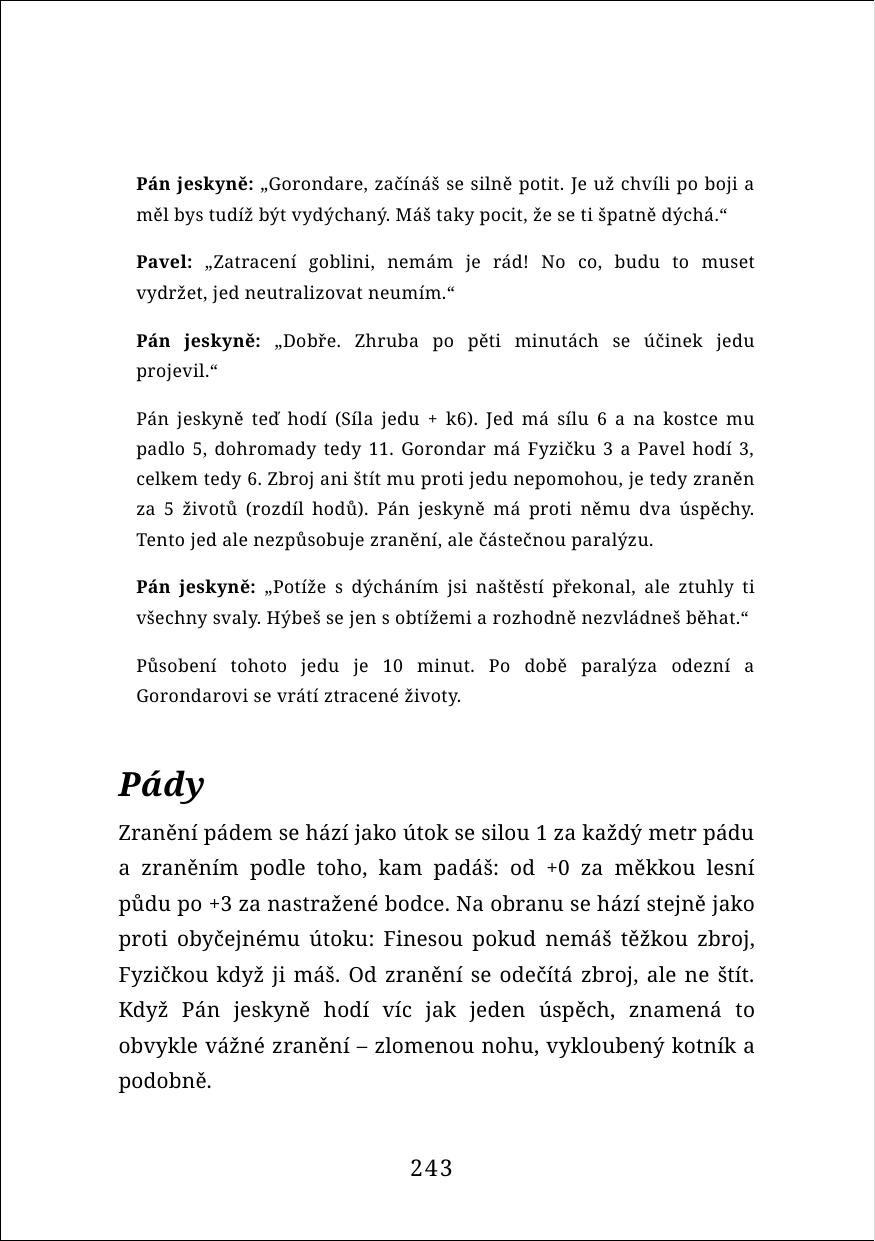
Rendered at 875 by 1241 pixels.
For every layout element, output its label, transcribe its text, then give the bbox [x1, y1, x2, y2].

text Pavel: „Zatracení goblini, nemám je rád! No co, budu to muset vydržet, jed neutralizovat neumím.“ [136, 250, 756, 304]
text Působení tohoto jedu je 10 minut. Po době paralýza odezní a Gorondarovi se vrátí ztracené životy. [136, 653, 756, 707]
text Pán jeskyně: „Potíže s dýcháním jsi naštěstí překonal, ale ztuhly ti všechny svaly. Hýbeš se jen s obtížemi a rozhodně nezvládneš běhat.“ [136, 575, 756, 629]
text Pán jeskyně teď hodí (Síla jedu + k6). Jed má sílu 6 a na kostce mu padlo 5, dohromady tedy 11. Gorondar má Fyzičku 3 a Pavel hodí 3, celkem tedy 6. Zbroj ani štít mu proti jedu nepomohou, je tedy zraněn za 5 životů (rozdíl hodů). Pán jeskyně má proti němu dva úspěchy. Tento jed ale nezpůsobuje zranění, ale částečnou paralýzu. [136, 406, 756, 551]
text Zranění pádem se hází jako útok se silou 1 za každý metr pádu a zraněním podle toho, kam padáš: od +0 za měkkou lesní půdu po +3 za nastražené bodce. Na obranu se hází stejně jako proti obyčejnému útoku: Finesou pokud nemáš těžkou zbroj, Fyzičkou když ji máš. Od zranění se odečítá zbroj, ale ne štít. Když Pán jeskyně hodí víc jak jeden úspěch, znamená to obvykle vážné zranění – zlomenou nohu, vykloubený kotník a podobně. [118, 818, 756, 1095]
text Pán jeskyně: „Gorondare, začínáš se silně potit. Je už chvíli po boji a měl bys tudíž být vydýchaný. Máš taky pocit, že se ti špatně dýchá.“ [136, 172, 756, 226]
subtitle Pády [118, 761, 756, 806]
text Pán jeskyně: „Dobře. Zhruba po pěti minutách se účinek jedu projevil.“ [136, 328, 756, 382]
